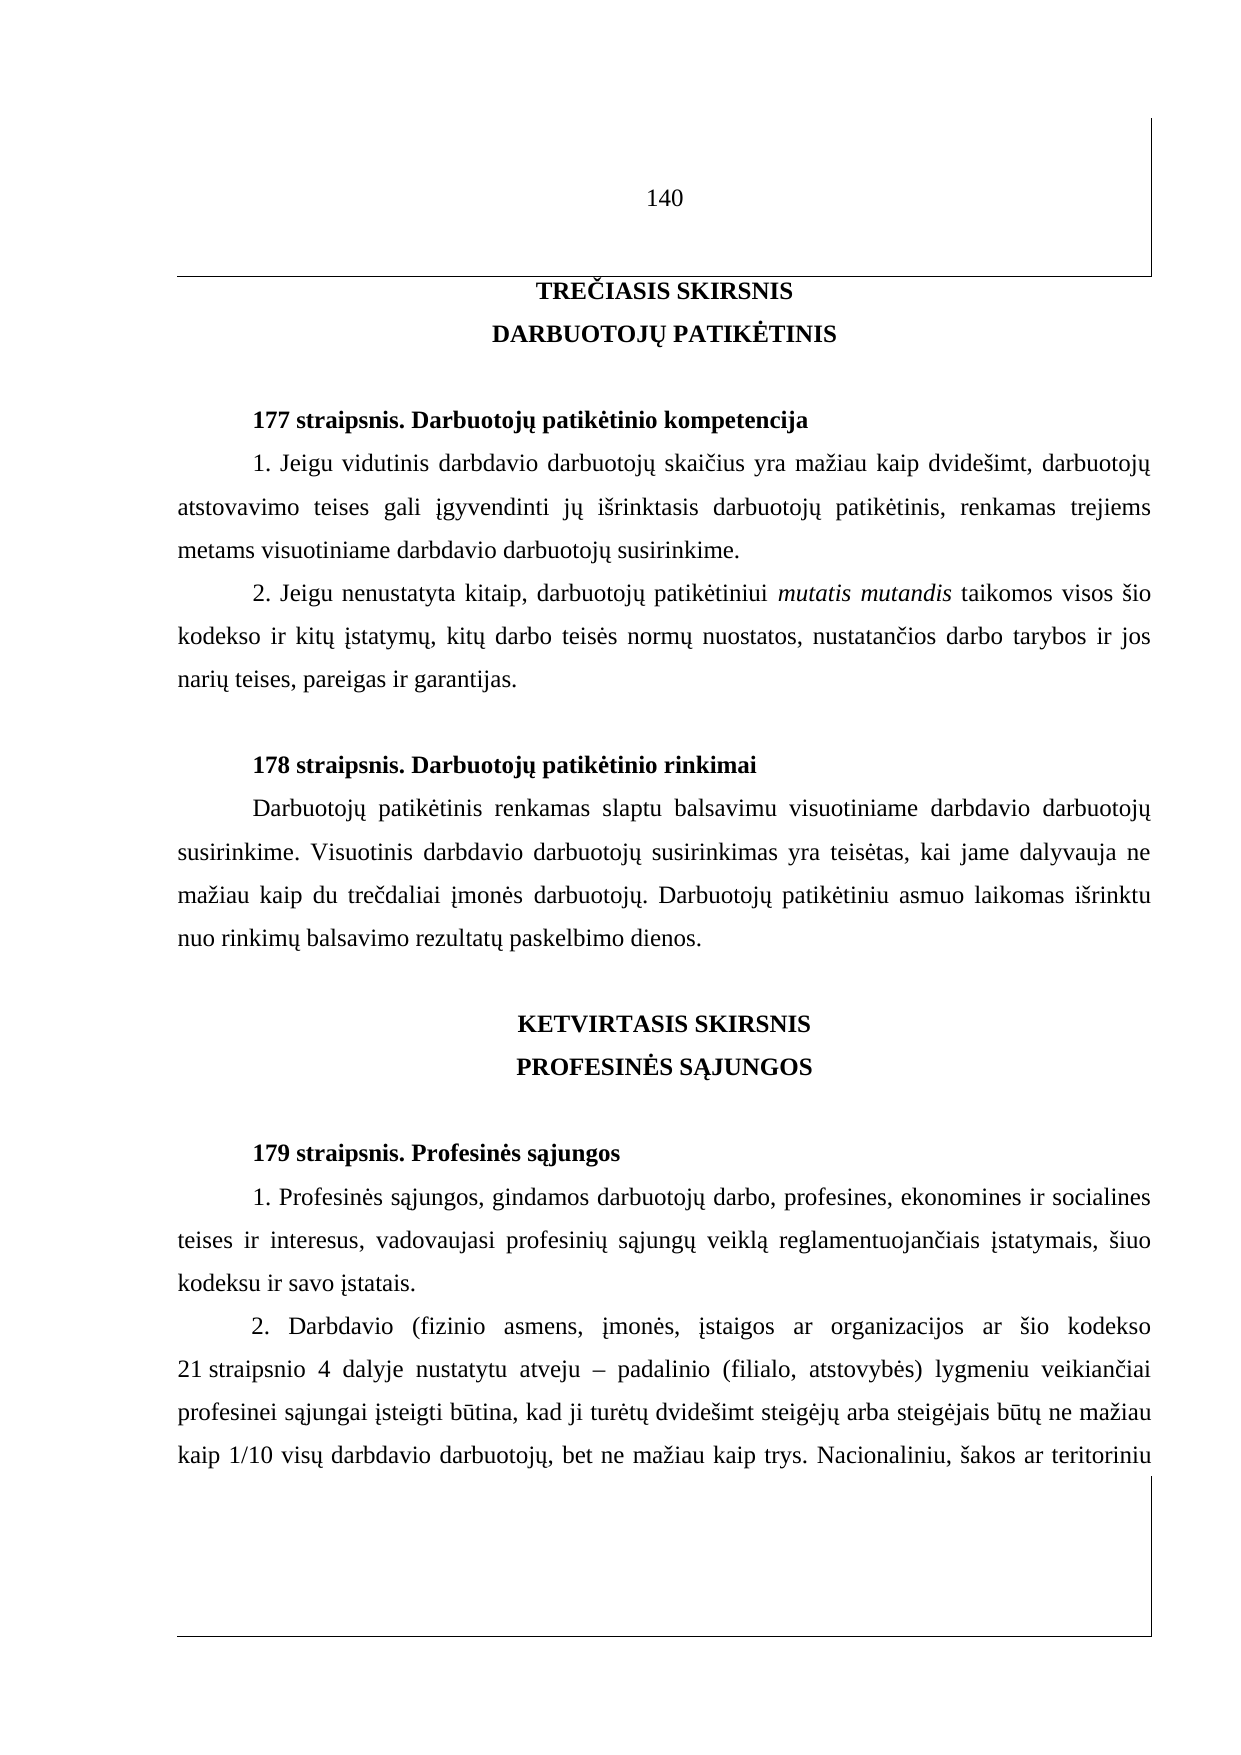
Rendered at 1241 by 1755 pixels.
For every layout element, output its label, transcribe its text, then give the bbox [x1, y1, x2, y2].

text 2. Jeigu nenustatyta kitaip, darbuotojų patikėtiniui mutatis mutandis taikomos visos šio kodekso ir kitų įstatymų, kitų darbo teisės normų nuostatos, nustatančios darbo tarybos ir jos narių teises, pareigas ir garantijas. [177, 578, 1152, 693]
subtitle 179 straipsnis. Profesinės sąjungos [177, 1138, 1152, 1167]
text KETVIRTASIS SKIRSNIS [177, 1009, 1152, 1038]
subtitle 178 straipsnis. Darbuotojų patikėtinio rinkimai [177, 750, 1152, 779]
text 1. Profesinės sąjungos, gindamos darbuotojų darbo, profesines, ekonomines ir socialines teises ir interesus, vadovaujasi profesinių sąjungų veiklą reglamentuojančiais įstatymais, šiuo kodeksu ir savo įstatais. [177, 1182, 1152, 1297]
text 2. Darbdavio (fizinio asmens, įmonės, įstaigos ar organizacijos ar šio kodekso 21 straipsnio 4 dalyje nustatytu atveju – padalinio (filialo, atstovybės) lygmeniu veikiančiai profesinei sąjungai įsteigti būtina, kad ji turėtų dvidešimt steigėjų arba steigėjais būtų ne mažiau kaip 1/10 visų darbdavio darbuotojų, bet ne mažiau kaip trys. Nacionaliniu, šakos ar teritoriniu [177, 1311, 1152, 1469]
subtitle 177 straipsnis. Darbuotojų patikėtinio kompetencija [177, 405, 1152, 434]
text 1. Jeigu vidutinis darbdavio darbuotojų skaičius yra mažiau kaip dvidešimt, darbuotojų atstovavimo teises gali įgyvendinti jų išrinktasis darbuotojų patikėtinis, renkamas trejiems metams visuotiniame darbdavio darbuotojų susirinkime. [177, 448, 1152, 563]
text TREČIASIS SKIRSNIS [177, 276, 1152, 305]
text DARBUOTOJŲ PATIKĖTINIS [177, 319, 1152, 348]
text Darbuotojų patikėtinis renkamas slaptu balsavimu visuotiniame darbdavio darbuotojų susirinkime. Visuotinis darbdavio darbuotojų susirinkimas yra teisėtas, kai jame dalyvauja ne mažiau kaip du trečdaliai įmonės darbuotojų. Darbuotojų patikėtiniu asmuo laikomas išrinktu nuo rinkimų balsavimo rezultatų paskelbimo dienos. [177, 793, 1152, 952]
text PROFESINĖS SĄJUNGOS [177, 1052, 1152, 1081]
